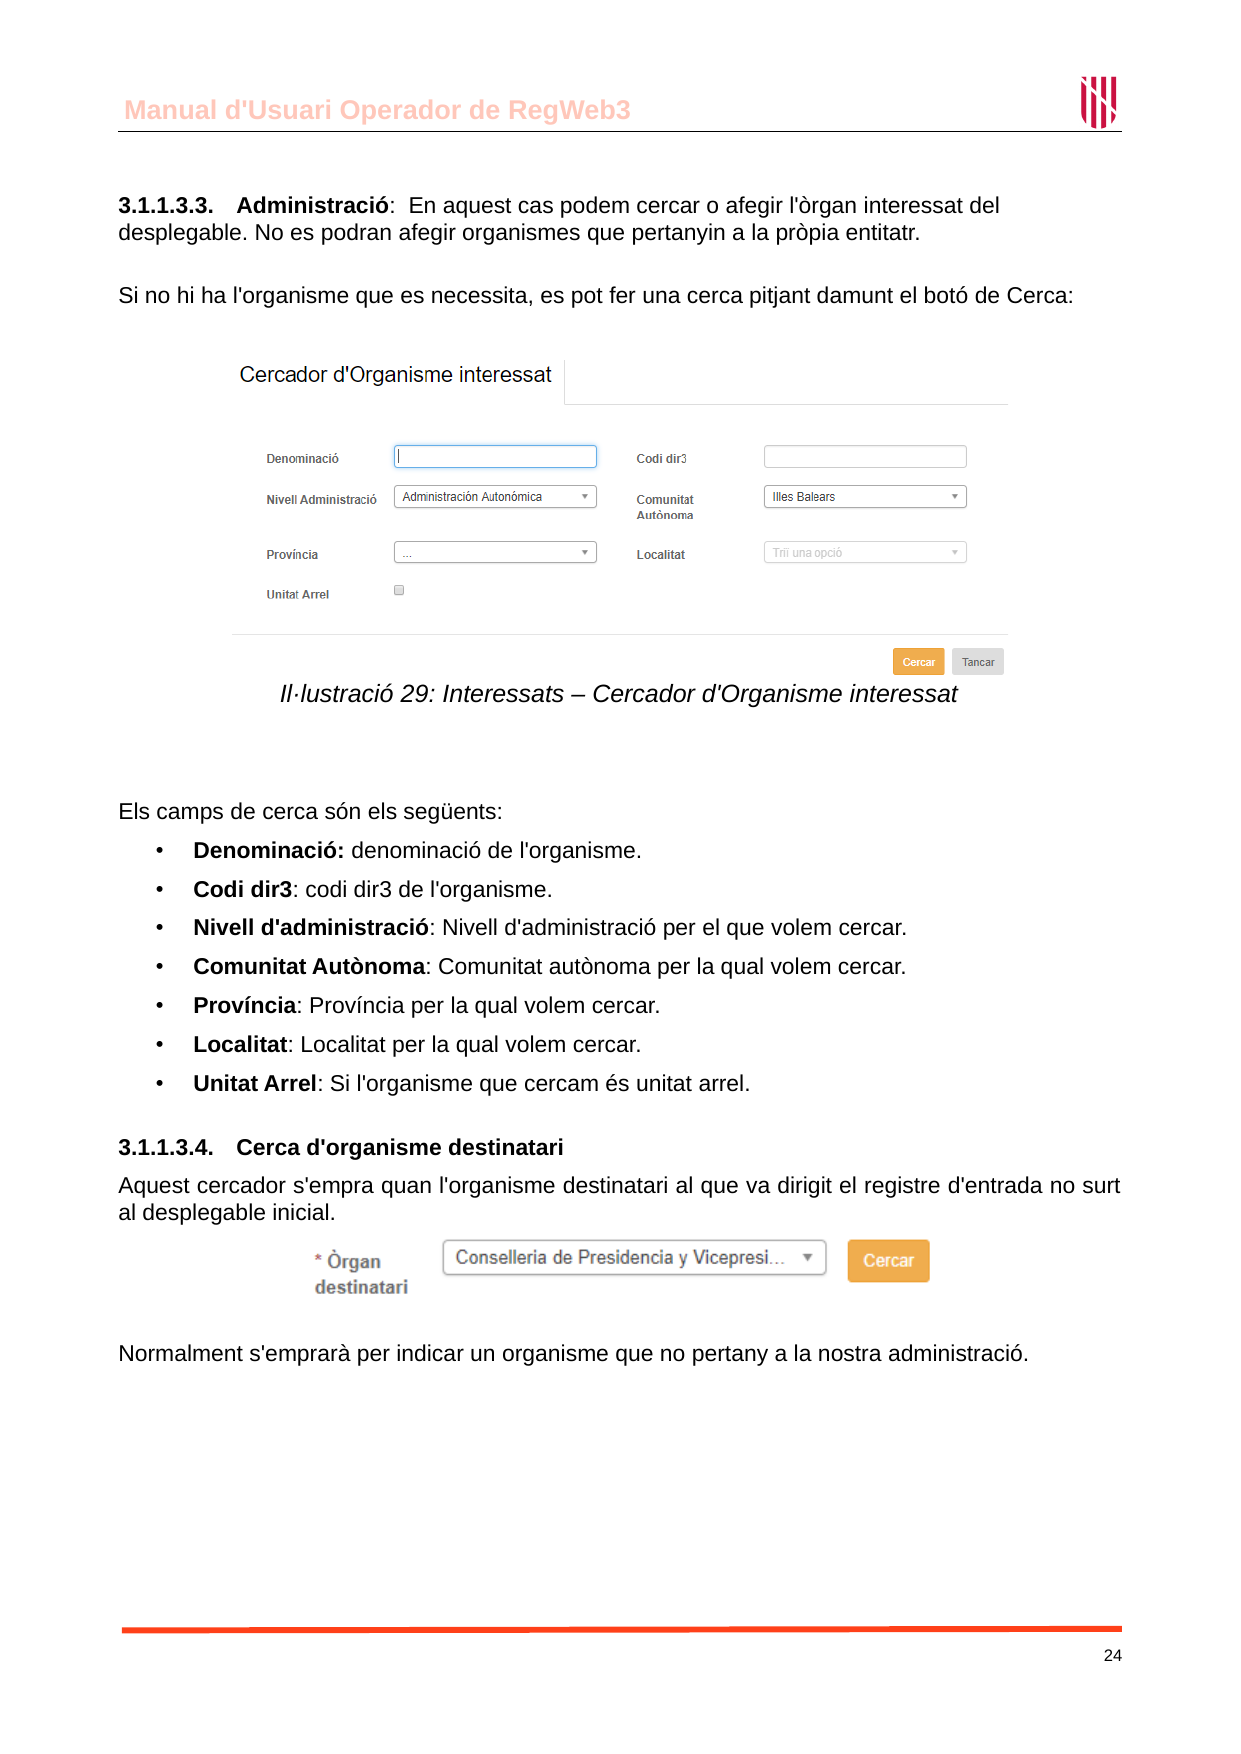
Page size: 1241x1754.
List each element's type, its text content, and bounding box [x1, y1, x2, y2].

subtitle Cerca d'organisme destinatari [118, 1134, 1122, 1160]
list Codi dir3: codi dir3 de l'organisme. [156, 876, 1122, 902]
list Localitat: Localitat per la qual volem cercar. [156, 1031, 1122, 1057]
text Els camps de cerca són els següents: [118, 798, 1122, 824]
list Unitat Arrel: Si l'organisme que cercam és unitat arrel. [156, 1070, 1122, 1096]
list Comunitat Autònoma: Comunitat autònoma per la qual volem cercar. [156, 953, 1122, 979]
subtitle Si no hi ha l'organisme que es necessita, es pot fer una cerca pitjant damunt el botó de Cerca: [118, 282, 1122, 309]
text Il·lustració 29: Interessats – Cercador d'Organisme interessat [118, 679, 1122, 708]
picture [303, 1237, 937, 1301]
picture [232, 360, 1009, 679]
picture [1078, 74, 1119, 130]
list Nivell d'administració: Nivell d'administració per el que volem cercar. [156, 914, 1122, 941]
subtitle Administració: En aquest cas podem cercar o afegir l'òrgan interessat del desplegable. No es podran afegir organismes que pertanyin a la pròpia entitatr. [118, 192, 1122, 245]
list Província: Província per la qual volem cercar. [156, 992, 1122, 1018]
text Aquest cercador s'empra quan l'organisme destinatari al que va dirigit el registre d'entrada no surt al desplegable inicial. [118, 1172, 1122, 1225]
text Normalment s'emprarà per indicar un organisme que no pertany a la nostra administració. [118, 1340, 1122, 1366]
list Denominació: denominació de l'organisme. [156, 837, 1122, 863]
